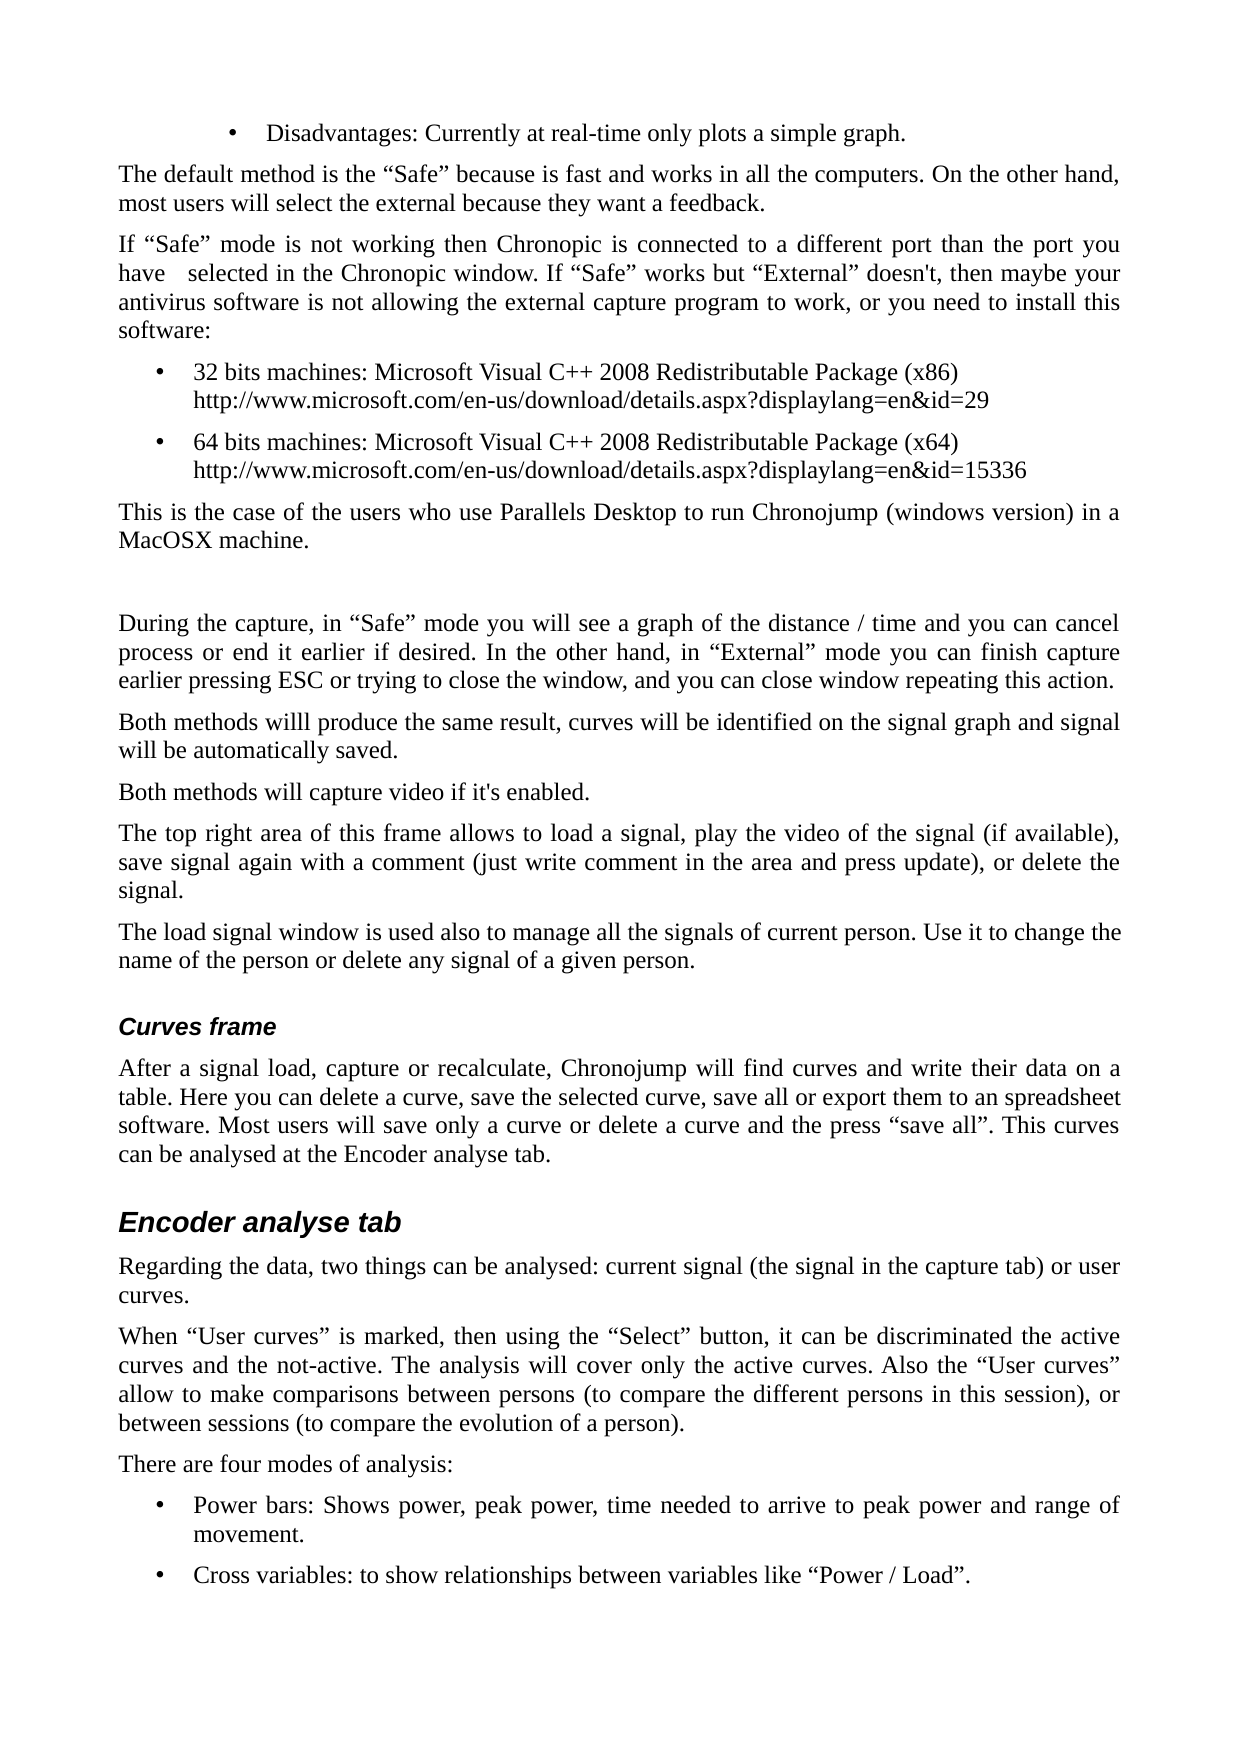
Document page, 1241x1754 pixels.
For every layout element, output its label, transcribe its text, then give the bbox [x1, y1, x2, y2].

text Both methods will capture video if it's enabled. [118, 777, 1122, 806]
text Both methods willl produce the same result, curves will be identified on the signal graph and signal will be automatically saved. [118, 707, 1122, 764]
subtitle Encoder analyse tab [118, 1205, 1122, 1239]
subtitle Curves frame [118, 1012, 1122, 1040]
text Regarding the data, two things can be analysed: current signal (the signal in the capture tab) or user curves. [118, 1251, 1122, 1309]
text If “Safe” mode is not working then Chronopic is connected to a different port than the port you have selected in the Chronopic window. If “Safe” works but “External” doesn't, then maybe your antivirus software is not allowing the external capture program to work, or you need to install this software: [118, 229, 1122, 344]
list Disadvantages: Currently at real-time only plots a simple graph. [228, 118, 1122, 147]
text There are four modes of analysis: [118, 1449, 1122, 1478]
text During the capture, in “Safe” mode you will see a graph of the distance / time and you can cancel process or end it earlier if desired. In the other hand, in “External” mode you can finish capture earlier pressing ESC or trying to close the window, and you can close window repeating this action. [118, 608, 1122, 694]
list Power bars: Shows power, peak power, time needed to arrive to peak power and range of movement. [156, 1490, 1122, 1548]
text The default method is the “Safe” because is fast and works in all the computers. On the other hand, most users will select the external because they want a feedback. [118, 159, 1122, 217]
text This is the case of the users who use Parallels Desktop to run Chronojump (windows version) in a MacOSX machine. [118, 497, 1122, 554]
text The top right area of this frame allows to load a signal, play the video of the signal (if available), save signal again with a comment (just write comment in the area and press update), or delete the signal. [118, 818, 1122, 904]
list 32 bits machines: Microsoft Visual C++ 2008 Redistributable Package (x86) http://www.microsoft.com/en-us/download/details.aspx?displaylang=en&id=29 [156, 357, 1122, 414]
list Cross variables: to show relationships between variables like “Power / Load”. [156, 1560, 1122, 1589]
text The load signal window is used also to manage all the signals of current person. Use it to change the name of the person or delete any signal of a given person. [118, 917, 1122, 974]
list 64 bits machines: Microsoft Visual C++ 2008 Redistributable Package (x64) http://www.microsoft.com/en-us/download/details.aspx?displaylang=en&id=15336 [156, 427, 1122, 484]
text When “User curves” is marked, then using the “Select” button, it can be discriminated the active curves and the not-active. The analysis will cover only the active curves. Also the “User curves” allow to make comparisons between persons (to compare the different persons in this session), or between sessions (to compare the evolution of a person). [118, 1321, 1122, 1436]
text After a signal load, capture or recalculate, Chronojump will find curves and write their data on a table. Here you can delete a curve, save the selected curve, save all or export them to an spreadsheet software. Most users will save only a curve or delete a curve and the press “save all”. This curves can be analysed at the Encoder analyse tab. [118, 1053, 1122, 1168]
